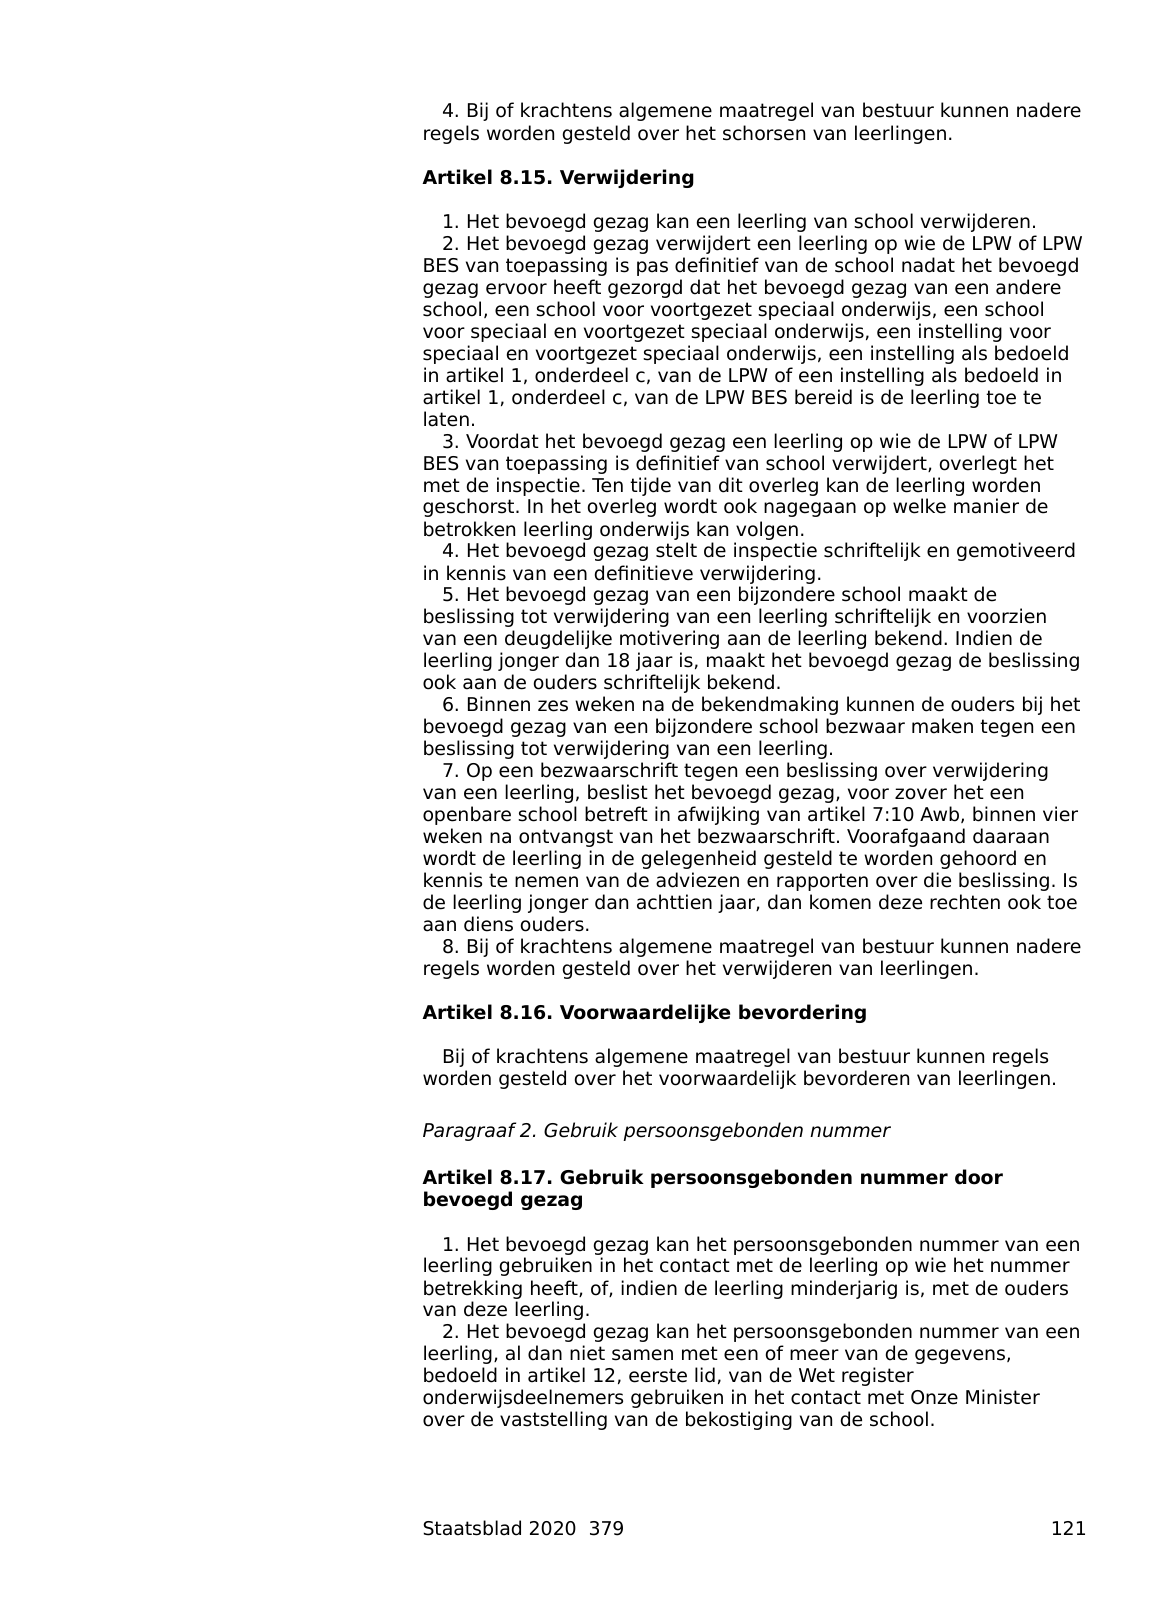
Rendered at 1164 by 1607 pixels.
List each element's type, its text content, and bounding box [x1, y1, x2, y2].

subtitle Artikel 8.15. Verwijdering [422, 167, 1087, 188]
subtitle Paragraaf 2. Gebruik persoonsgebonden nummer [422, 1120, 1087, 1142]
text 3. Voordat het bevoegd gezag een leerling op wie de LPW of LPW BES van toepassing is definitief van school verwijdert, overlegt het met de inspectie. Ten tijde van dit overleg kan de leerling worden geschorst. In het overleg wordt ook nagegaan op welke manier de betrokken leerling onderwijs kan volgen. [422, 431, 1087, 540]
text 2. Het bevoegd gezag kan het persoonsgebonden nummer van een leerling, al dan niet samen met een of meer van de gegevens, bedoeld in artikel 12, eerste lid, van de Wet register onderwijsdeelnemers gebruiken in het contact met Onze Minister over de vaststelling van de bekostiging van de school. [422, 1321, 1087, 1431]
text 1. Het bevoegd gezag kan het persoonsgebonden nummer van een leerling gebruiken in het contact met de leerling op wie het nummer betrekking heeft, of, indien de leerling minderjarig is, met de ouders van deze leerling. [422, 1233, 1087, 1321]
text 7. Op een bezwaarschrift tegen een beslissing over verwijdering van een leerling, beslist het bevoegd gezag, voor zover het een openbare school betreft in afwijking van artikel 7:10 Awb, binnen vier weken na ontvangst van het bezwaarschrift. Voorafgaand daaraan wordt de leerling in de gelegenheid gesteld te worden gehoord en kennis te nemen van de adviezen en rapporten over die beslissing. Is de leerling jonger dan achttien jaar, dan komen deze rechten ook toe aan diens ouders. [422, 760, 1087, 936]
text 5. Het bevoegd gezag van een bijzondere school maakt de beslissing tot verwijdering van een leerling schriftelijk en voorzien van een deugdelijke motivering aan de leerling bekend. Indien de leerling jonger dan 18 jaar is, maakt het bevoegd gezag de beslissing ook aan de ouders schriftelijk bekend. [422, 584, 1087, 694]
text 1. Het bevoegd gezag kan een leerling van school verwijderen. [422, 211, 1087, 233]
text Bij of krachtens algemene maatregel van bestuur kunnen regels worden gesteld over het voorwaardelijk bevorderen van leerlingen. [422, 1046, 1087, 1090]
text 6. Binnen zes weken na de bekendmaking kunnen de ouders bij het bevoegd gezag van een bijzondere school bezwaar maken tegen een beslissing tot verwijdering van een leerling. [422, 694, 1087, 760]
subtitle Artikel 8.16. Voorwaardelijke bevordering [422, 1002, 1087, 1024]
text 8. Bij of krachtens algemene maatregel van bestuur kunnen nadere regels worden gesteld over het verwijderen van leerlingen. [422, 936, 1087, 980]
text 4. Bij of krachtens algemene maatregel van bestuur kunnen nadere regels worden gesteld over het schorsen van leerlingen. [422, 100, 1087, 144]
subtitle Artikel 8.17. Gebruik persoonsgebonden nummer door bevoegd gezag [422, 1167, 1087, 1211]
text 4. Het bevoegd gezag stelt de inspectie schriftelijk en gemotiveerd in kennis van een definitieve verwijdering. [422, 540, 1087, 584]
text 2. Het bevoegd gezag verwijdert een leerling op wie de LPW of LPW BES van toepassing is pas definitief van de school nadat het bevoegd gezag ervoor heeft gezorgd dat het bevoegd gezag van een andere school, een school voor voortgezet speciaal onderwijs, een school voor speciaal en voortgezet speciaal onderwijs, een instelling voor speciaal en voortgezet speciaal onderwijs, een instelling als bedoeld in artikel 1, onderdeel c, van de LPW of een instelling als bedoeld in artikel 1, onderdeel c, van de LPW BES bereid is de leerling toe te laten. [422, 233, 1087, 431]
